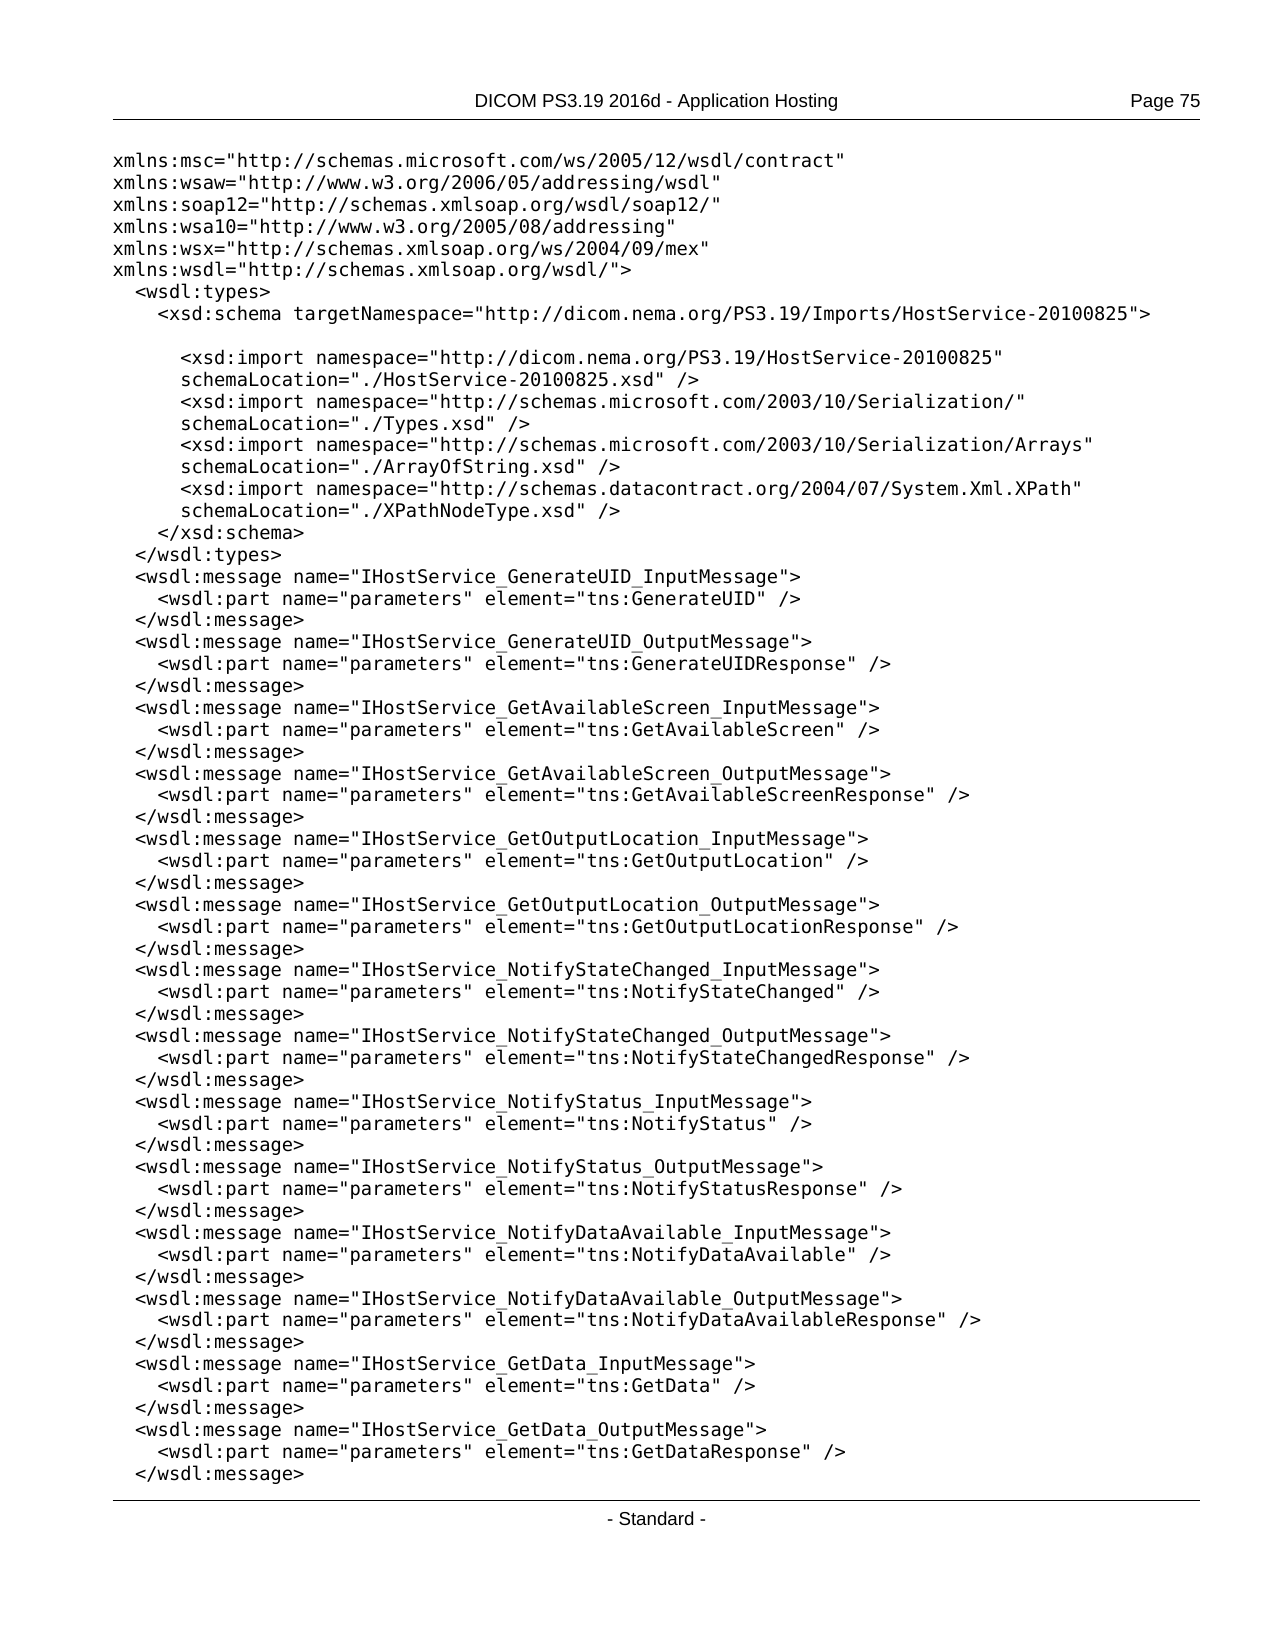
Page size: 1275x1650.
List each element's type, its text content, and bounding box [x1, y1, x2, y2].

text xmlns:msc="http://schemas.microsoft.com/ws/2005/12/wsdl/contract" xmlns:wsaw="http://www.w3.org/2006/05/addressing/wsdl" xmlns:soap12="http://schemas.xmlsoap.org/wsdl/soap12/" xmlns:wsa10="http://www.w3.org/2005/08/addressing" xmlns:wsx="http://schemas.xmlsoap.org/ws/2004/09/mex" xmlns:wsdl="http://schemas.xmlsoap.org/wsdl/"> <wsdl:types> <xsd:schema targetNamespace="http://dicom.nema.org/PS3.19/Imports/HostService-20100825"> <xsd:import namespace="http://dicom.nema.org/PS3.19/HostService-20100825" schemaLocation="./HostService-20100825.xsd" /> <xsd:import namespace="http://schemas.microsoft.com/2003/10/Serialization/" schemaLocation="./Types.xsd" /> <xsd:import namespace="http://schemas.microsoft.com/2003/10/Serialization/Arrays" schemaLocation="./ArrayOfString.xsd" /> <xsd:import namespace="http://schemas.datacontract.org/2004/07/System.Xml.XPath" schemaLocation="./XPathNodeType.xsd" /> </xsd:schema> </wsdl:types> <wsdl:message name="IHostService_GenerateUID_InputMessage"> <wsdl:part name="parameters" element="tns:GenerateUID" /> </wsdl:message> <wsdl:message name="IHostService_GenerateUID_OutputMessage"> <wsdl:part name="parameters" element="tns:GenerateUIDResponse" /> </wsdl:message> <wsdl:message name="IHostService_GetAvailableScreen_InputMessage"> <wsdl:part name="parameters" element="tns:GetAvailableScreen" /> </wsdl:message> <wsdl:message name="IHostService_GetAvailableScreen_OutputMessage"> <wsdl:part name="parameters" element="tns:GetAvailableScreenResponse" /> </wsdl:message> <wsdl:message name="IHostService_GetOutputLocation_InputMessage"> <wsdl:part name="parameters" element="tns:GetOutputLocation" /> </wsdl:message> <wsdl:message name="IHostService_GetOutputLocation_OutputMessage"> <wsdl:part name="parameters" element="tns:GetOutputLocationResponse" /> </wsdl:message> <wsdl:message name="IHostService_NotifyStateChanged_InputMessage"> <wsdl:part name="parameters" element="tns:NotifyStateChanged" /> </wsdl:message> <wsdl:message name="IHostService_NotifyStateChanged_OutputMessage"> <wsdl:part name="parameters" element="tns:NotifyStateChangedResponse" /> </wsdl:message> <wsdl:message name="IHostService_NotifyStatus_InputMessage"> <wsdl:part name="parameters" element="tns:NotifyStatus" /> </wsdl:message> <wsdl:message name="IHostService_NotifyStatus_OutputMessage"> <wsdl:part name="parameters" element="tns:NotifyStatusResponse" /> </wsdl:message> <wsdl:message name="IHostService_NotifyDataAvailable_InputMessage"> <wsdl:part name="parameters" element="tns:NotifyDataAvailable" /> </wsdl:message> <wsdl:message name="IHostService_NotifyDataAvailable_OutputMessage"> <wsdl:part name="parameters" element="tns:NotifyDataAvailableResponse" /> </wsdl:message> <wsdl:message name="IHostService_GetData_InputMessage"> <wsdl:part name="parameters" element="tns:GetData" /> </wsdl:message> <wsdl:message name="IHostService_GetData_OutputMessage"> <wsdl:part name="parameters" element="tns:GetDataResponse" /> </wsdl:message> [112, 150, 1200, 1484]
